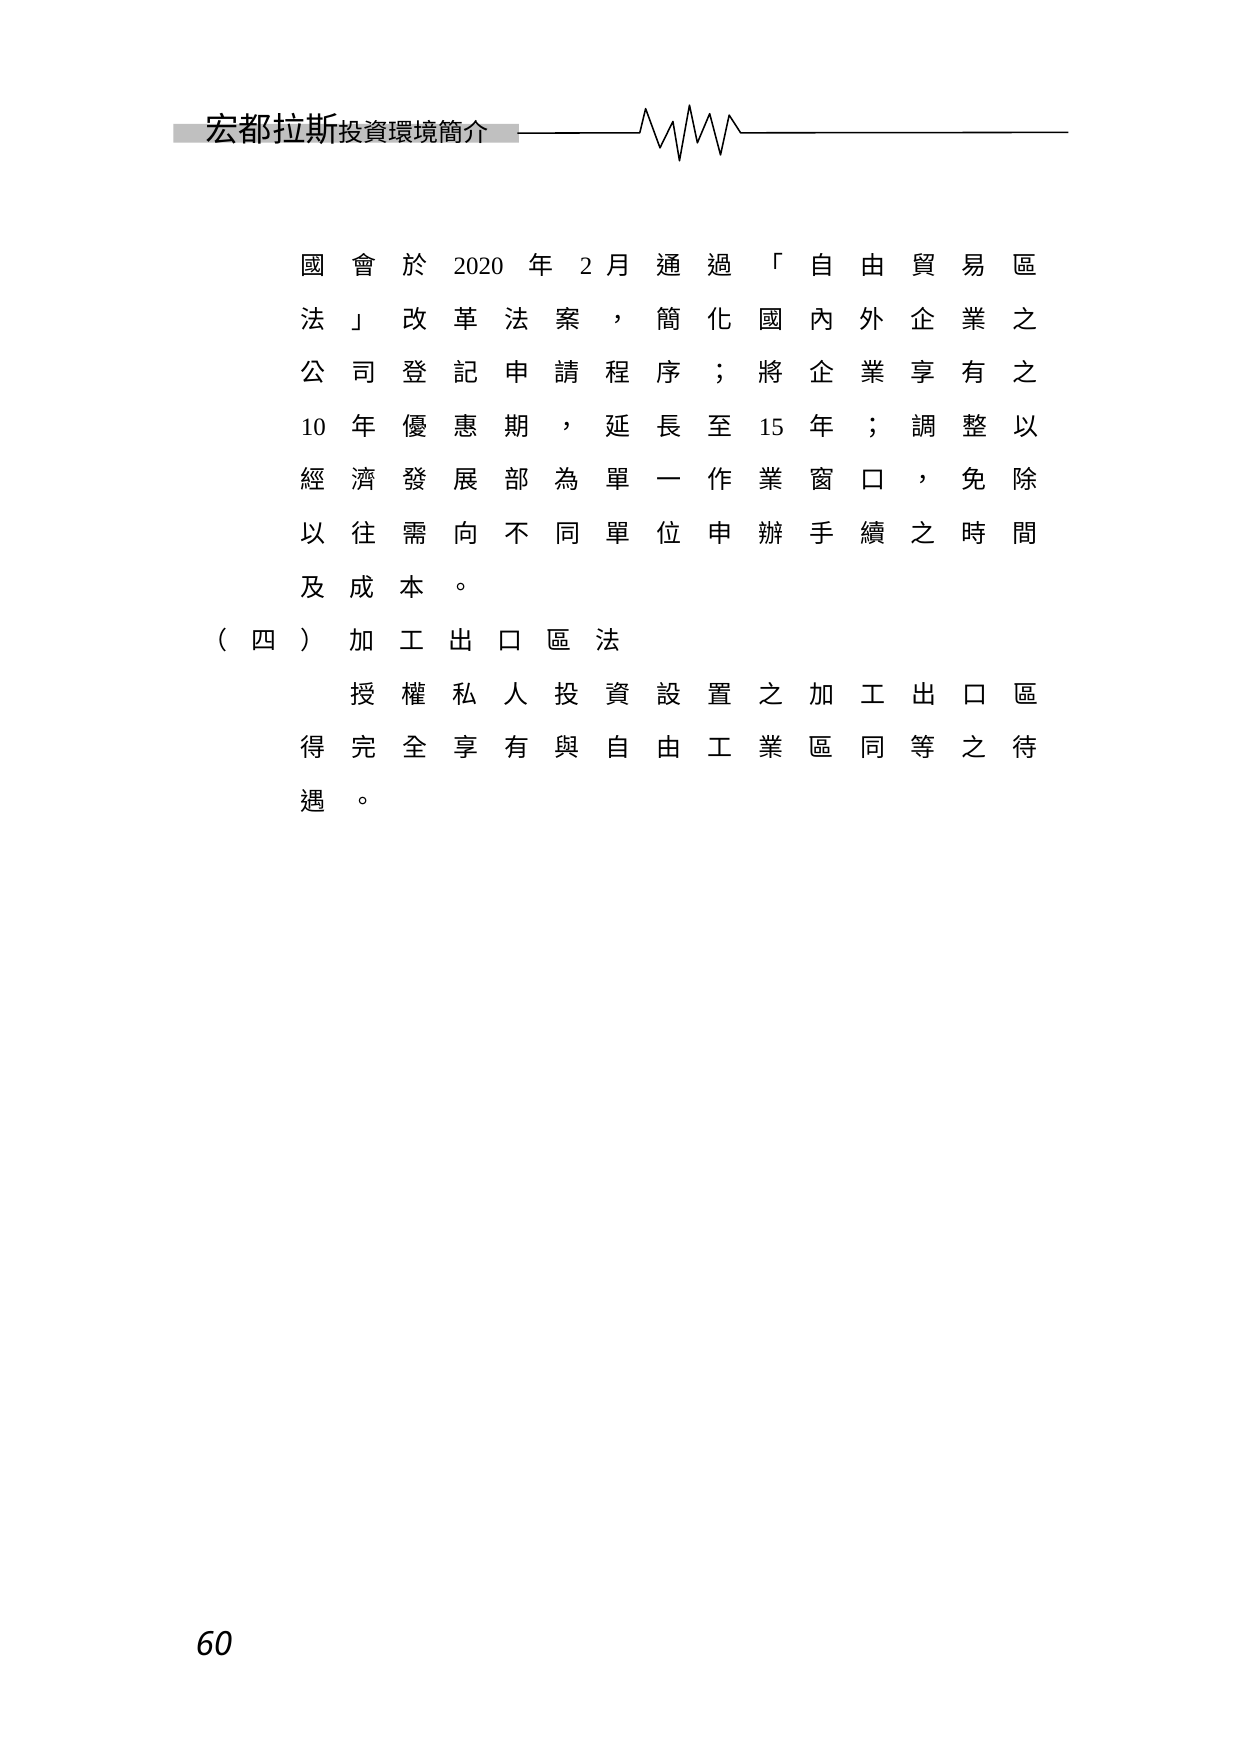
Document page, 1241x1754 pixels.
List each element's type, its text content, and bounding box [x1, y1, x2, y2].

text 授權私人投資設置之加工出口區得完全享有與自由工業區同等之待遇。 [276, 666, 1063, 826]
text 國會於2020年2月通過「自由貿易區法」改革法案，簡化國內外企業之公司登記申請程序；將企業享有之10年優惠期，延長至15年；調整以經濟發展部為單一作業窗口，免除以往需向不同單位申辦手續之時間及成本。 [276, 237, 1063, 612]
text （四）加工出口區法 [202, 612, 1063, 666]
